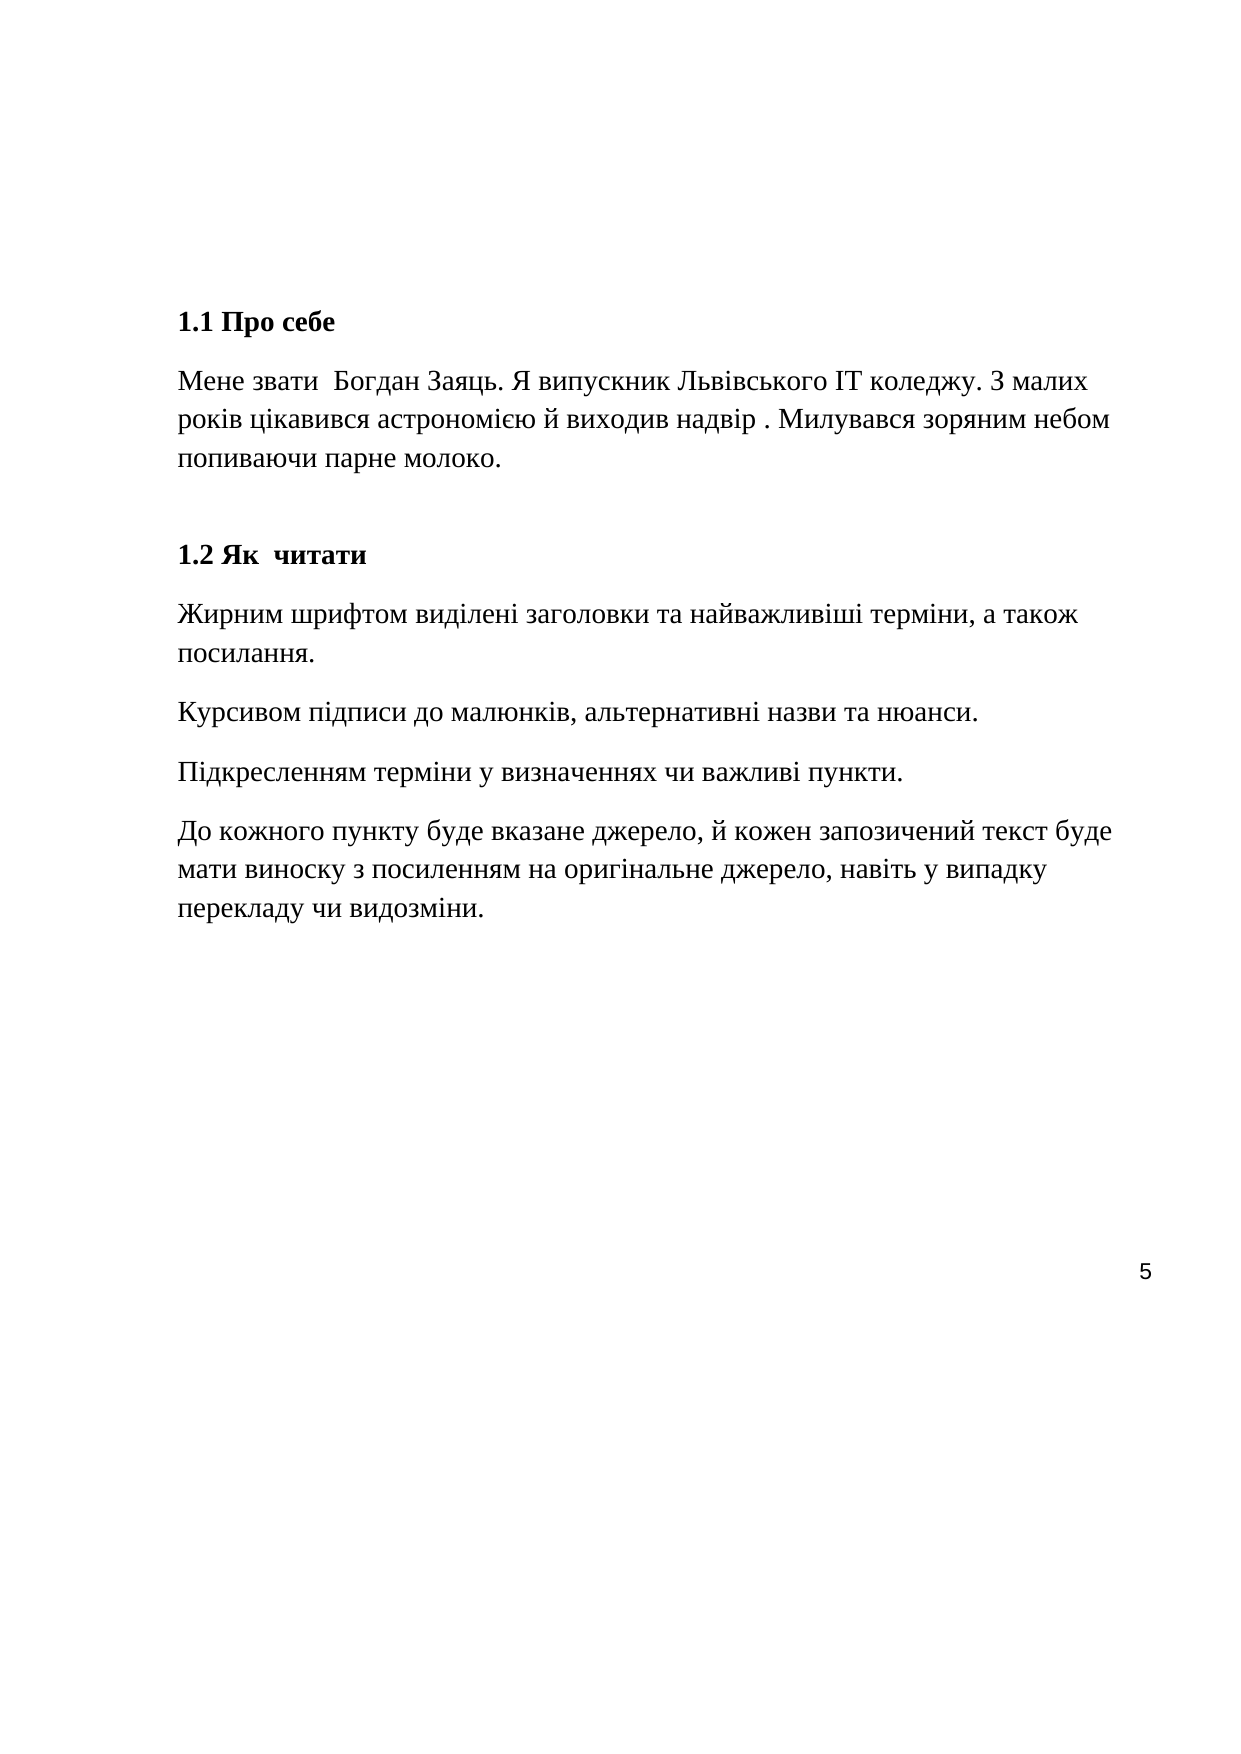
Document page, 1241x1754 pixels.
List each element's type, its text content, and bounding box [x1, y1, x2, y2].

text Підкресленням терміни у визначеннях чи важливі пункти. [177, 754, 1152, 787]
text 1.2 Як читати [177, 537, 1152, 571]
text Мене звати Богдан Заяць. Я випускник Львівського IT коледжу. З малих років цікавився астрономією й виходив надвір . Милувався зоряним небом попиваючи парне молоко. [177, 363, 1152, 474]
text Курсивом підписи до малюнків, альтернативні назви та нюанси. [177, 694, 1152, 728]
text 1.1 Про себе [177, 304, 1152, 337]
text До кожного пункту буде вказане джерело, й кожен запозичений текст буде мати виноску з посиленням на оригінальне джерело, навіть у випадку перекладу чи видозміни. [177, 813, 1152, 924]
text Жирним шрифтом виділені заголовки та найважливіші терміни, а також посилання. [177, 596, 1152, 668]
